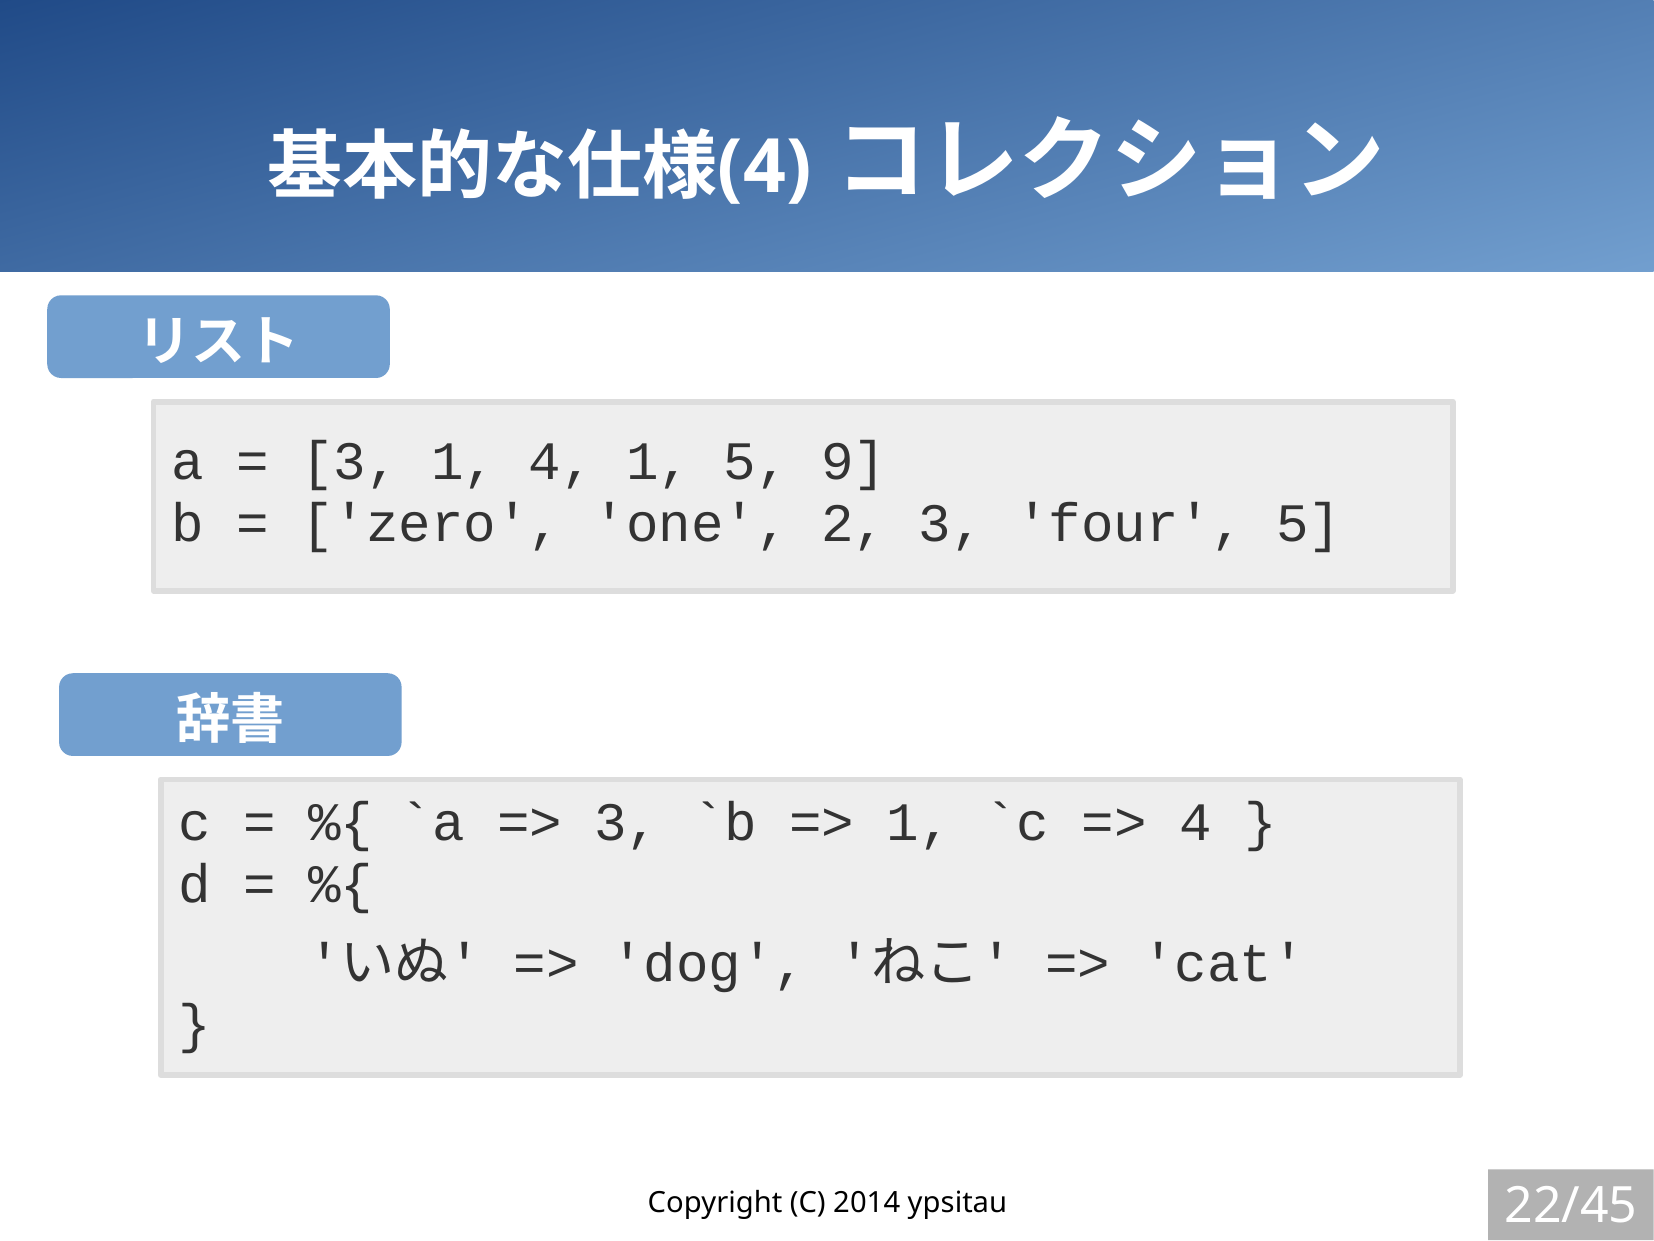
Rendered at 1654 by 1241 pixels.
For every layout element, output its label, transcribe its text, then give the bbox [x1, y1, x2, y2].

title 基本的な仕様(4) コレクション [82, 49, 1571, 257]
text_box a = [3, 1, 4, 1, 5, 9] b = ['zero', 'one', 2, 3, 'four', 5] [153, 401, 1453, 591]
text_box リスト [47, 295, 390, 379]
text_box c = %{ `a => 3, `b => 1, `c => 4 } d = %{ 'いぬ' => 'dog', 'ねこ' => 'cat' } [160, 779, 1460, 1075]
text_box 辞書 [59, 673, 402, 756]
